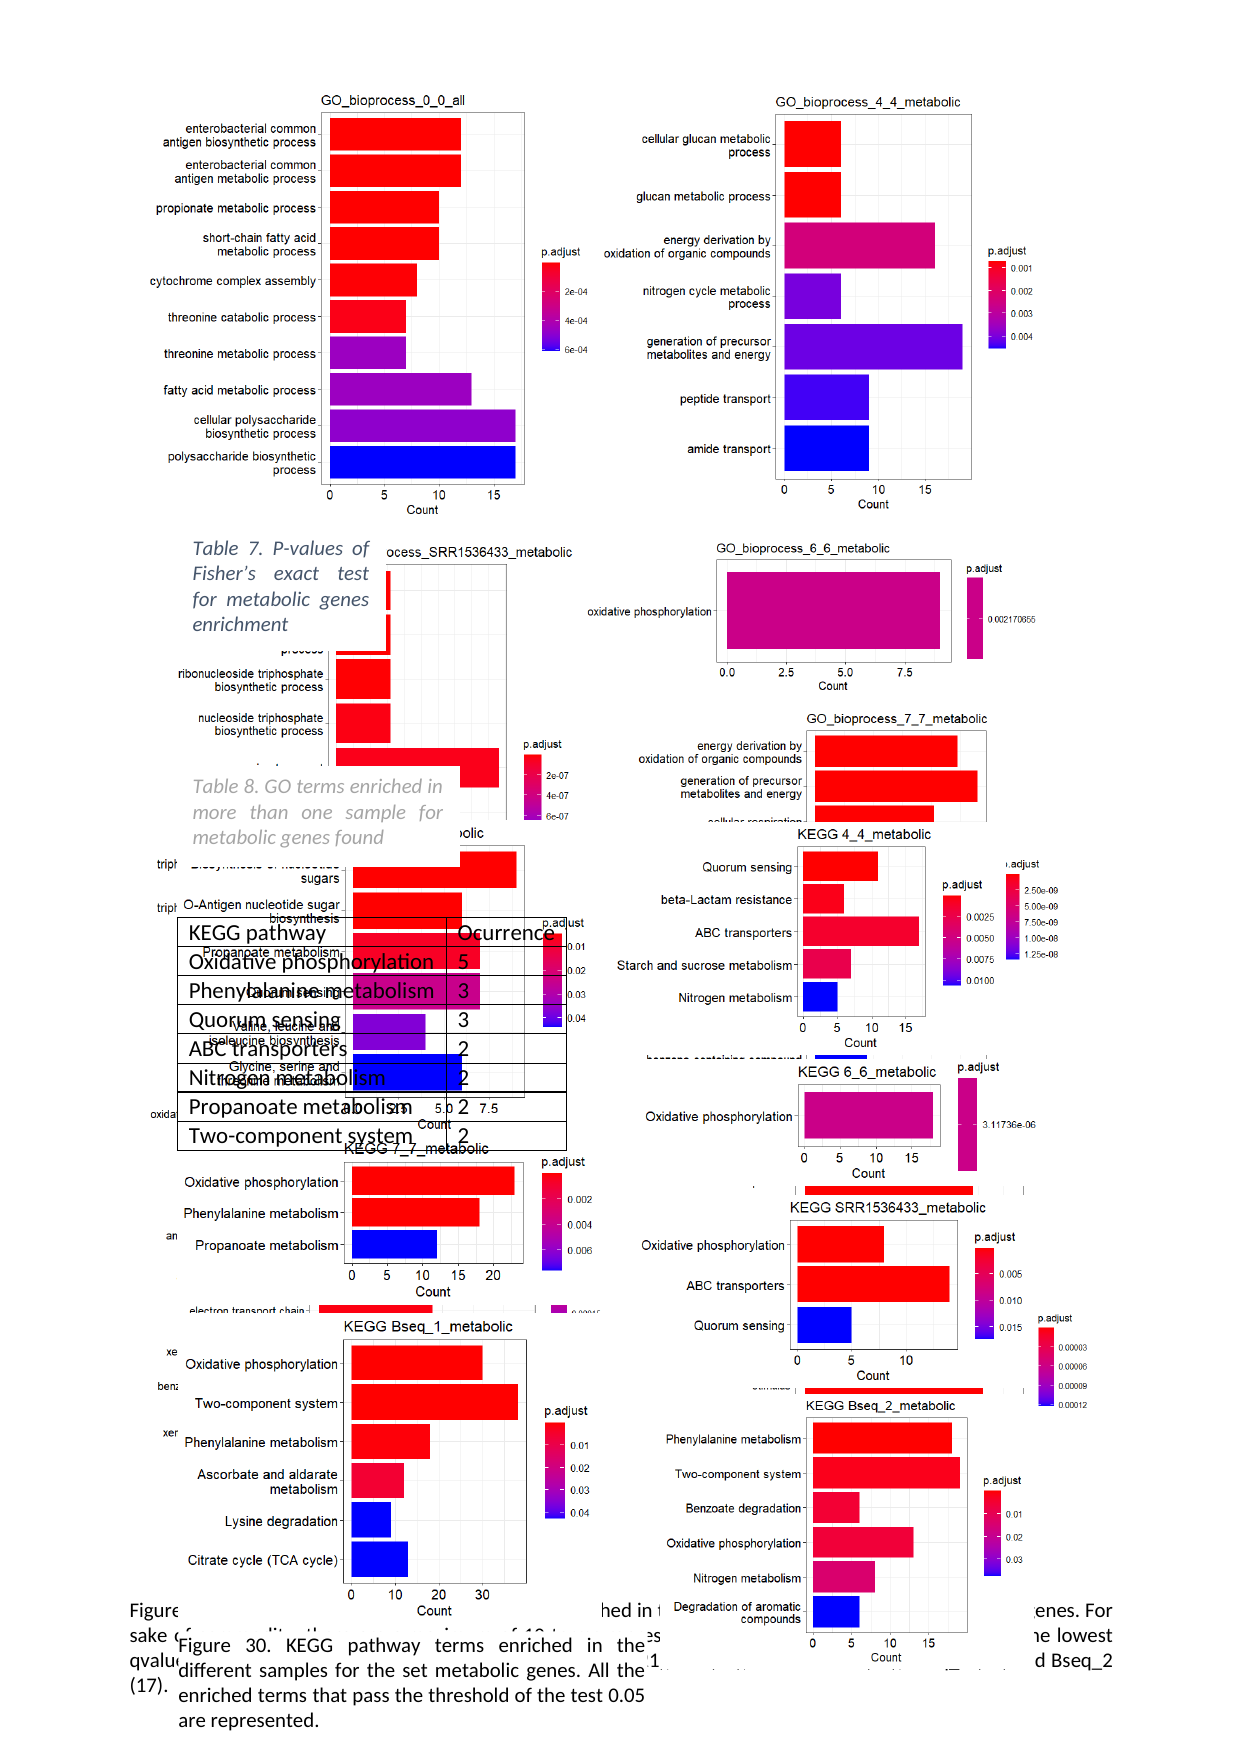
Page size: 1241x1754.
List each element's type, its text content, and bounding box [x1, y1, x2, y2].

text Table 8. GO terms enriched in more than one sample for metabolic genes found [192, 773, 445, 850]
text Table 7. P-values of Fisher’s exact test for metabolic genes enrichment [192, 535, 371, 637]
